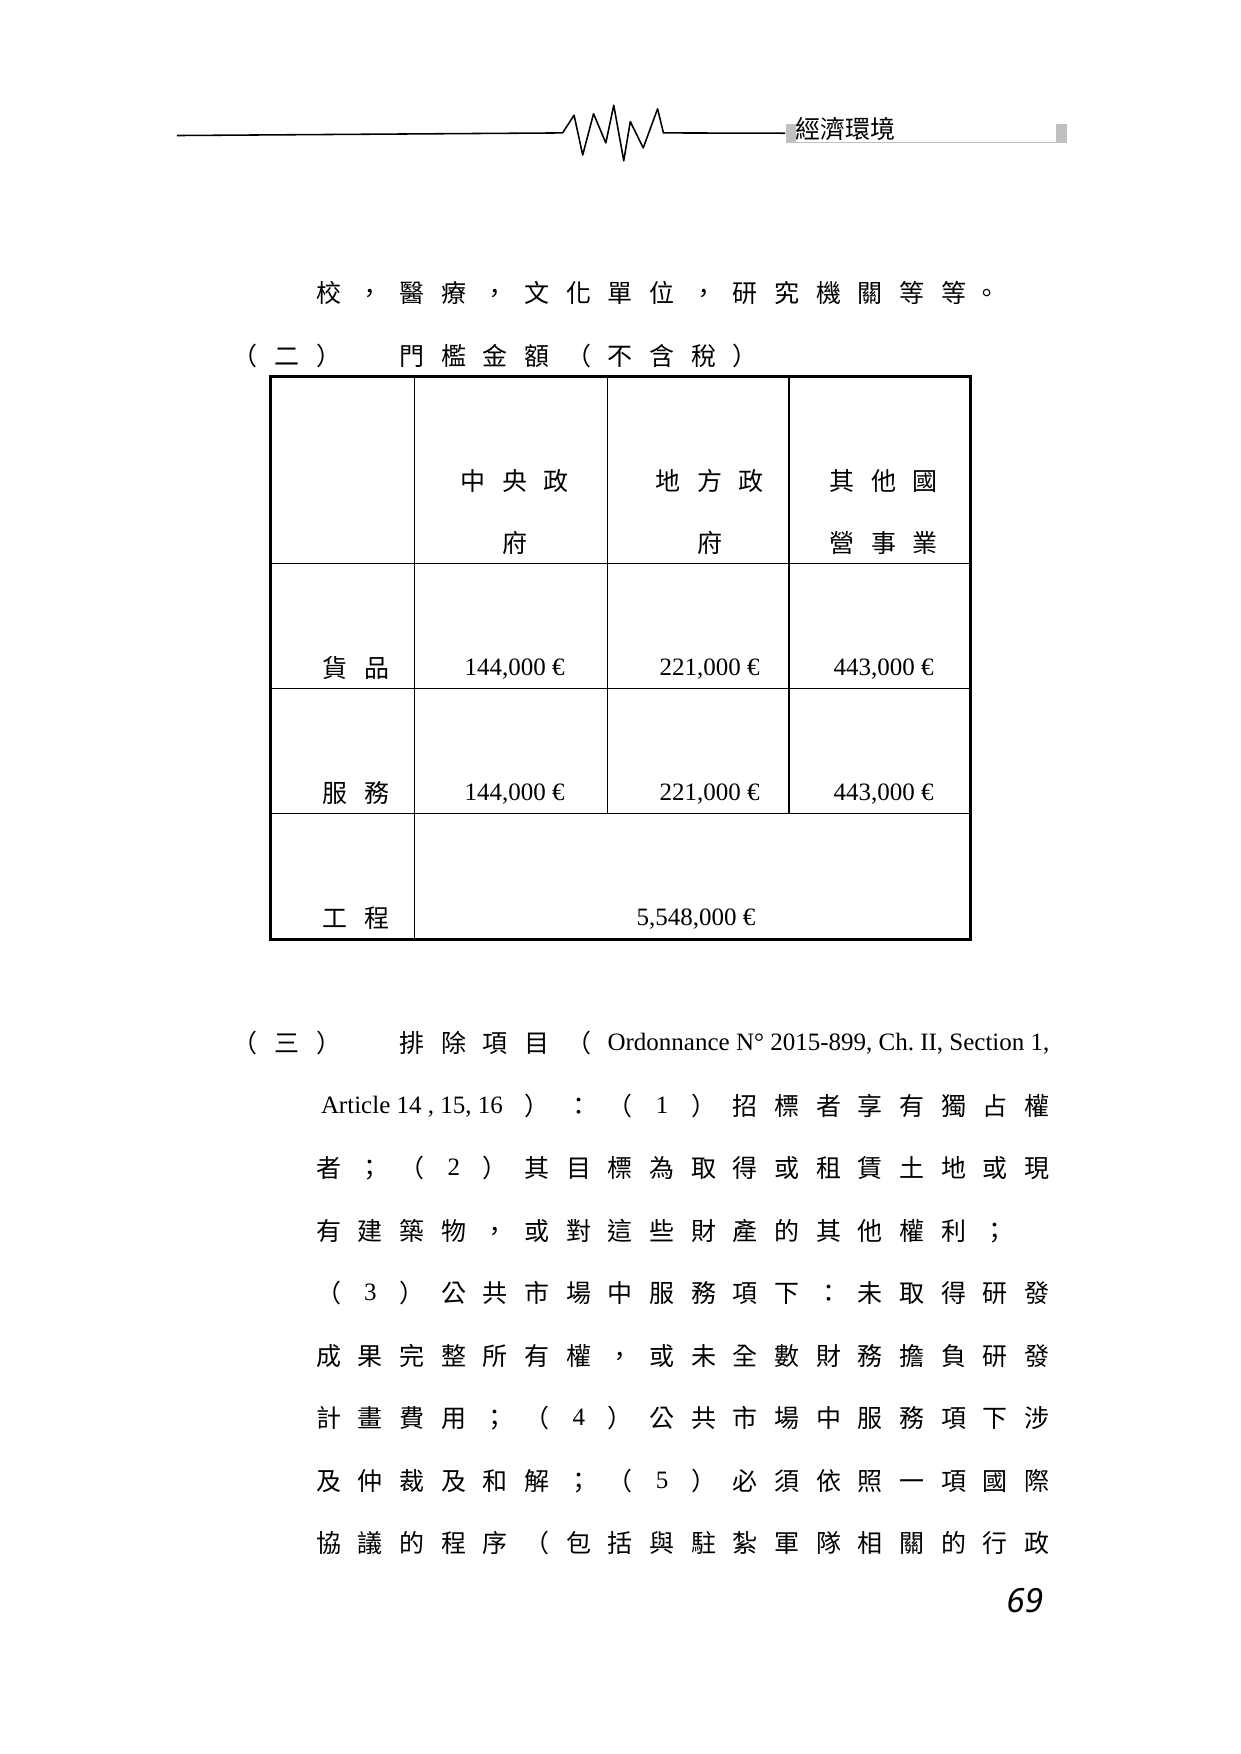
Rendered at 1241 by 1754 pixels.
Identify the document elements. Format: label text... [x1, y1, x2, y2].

table_header 其他國營事業 [790, 378, 969, 563]
table_cell 5,548,000 € [415, 814, 969, 938]
table_cell 443,000 € [790, 564, 969, 688]
table_header 地方政府 [608, 378, 788, 563]
table_cell 144,000 € [415, 689, 607, 813]
table_cell 貨品 [272, 564, 414, 688]
text （三） 排除項目（Ordonnance N° 2015-899, Ch. II, Section 1, Article 14 , 15, 16）：（1）招標者享有獨占權者；（2）其目標為取得或租賃土地或現有建築物，或對這些財產的其他權利；（3）公共市場中服務項下：未取得研發成果完整所有權，或未全數財務擔負研發計畫費用；（4）公共市場中服務項下涉及仲裁及和解；（5）必須依照一項國際協議的程序（包括與駐紮軍隊相關的行政 [207, 1000, 1058, 1563]
table_header [272, 378, 414, 563]
table_cell 443,000 € [790, 689, 969, 813]
table_cell 工程 [272, 814, 414, 938]
table_cell 144,000 € [415, 564, 607, 688]
table_header 中央政府 [415, 378, 607, 563]
table_cell 221,000 € [608, 689, 788, 813]
text 校，醫療，文化單位，研究機關等等。 [207, 250, 1058, 313]
table_cell 221,000 € [608, 564, 788, 688]
text （二） 門檻金額（不含稅） [207, 313, 1058, 375]
table_cell 服務 [272, 689, 414, 813]
